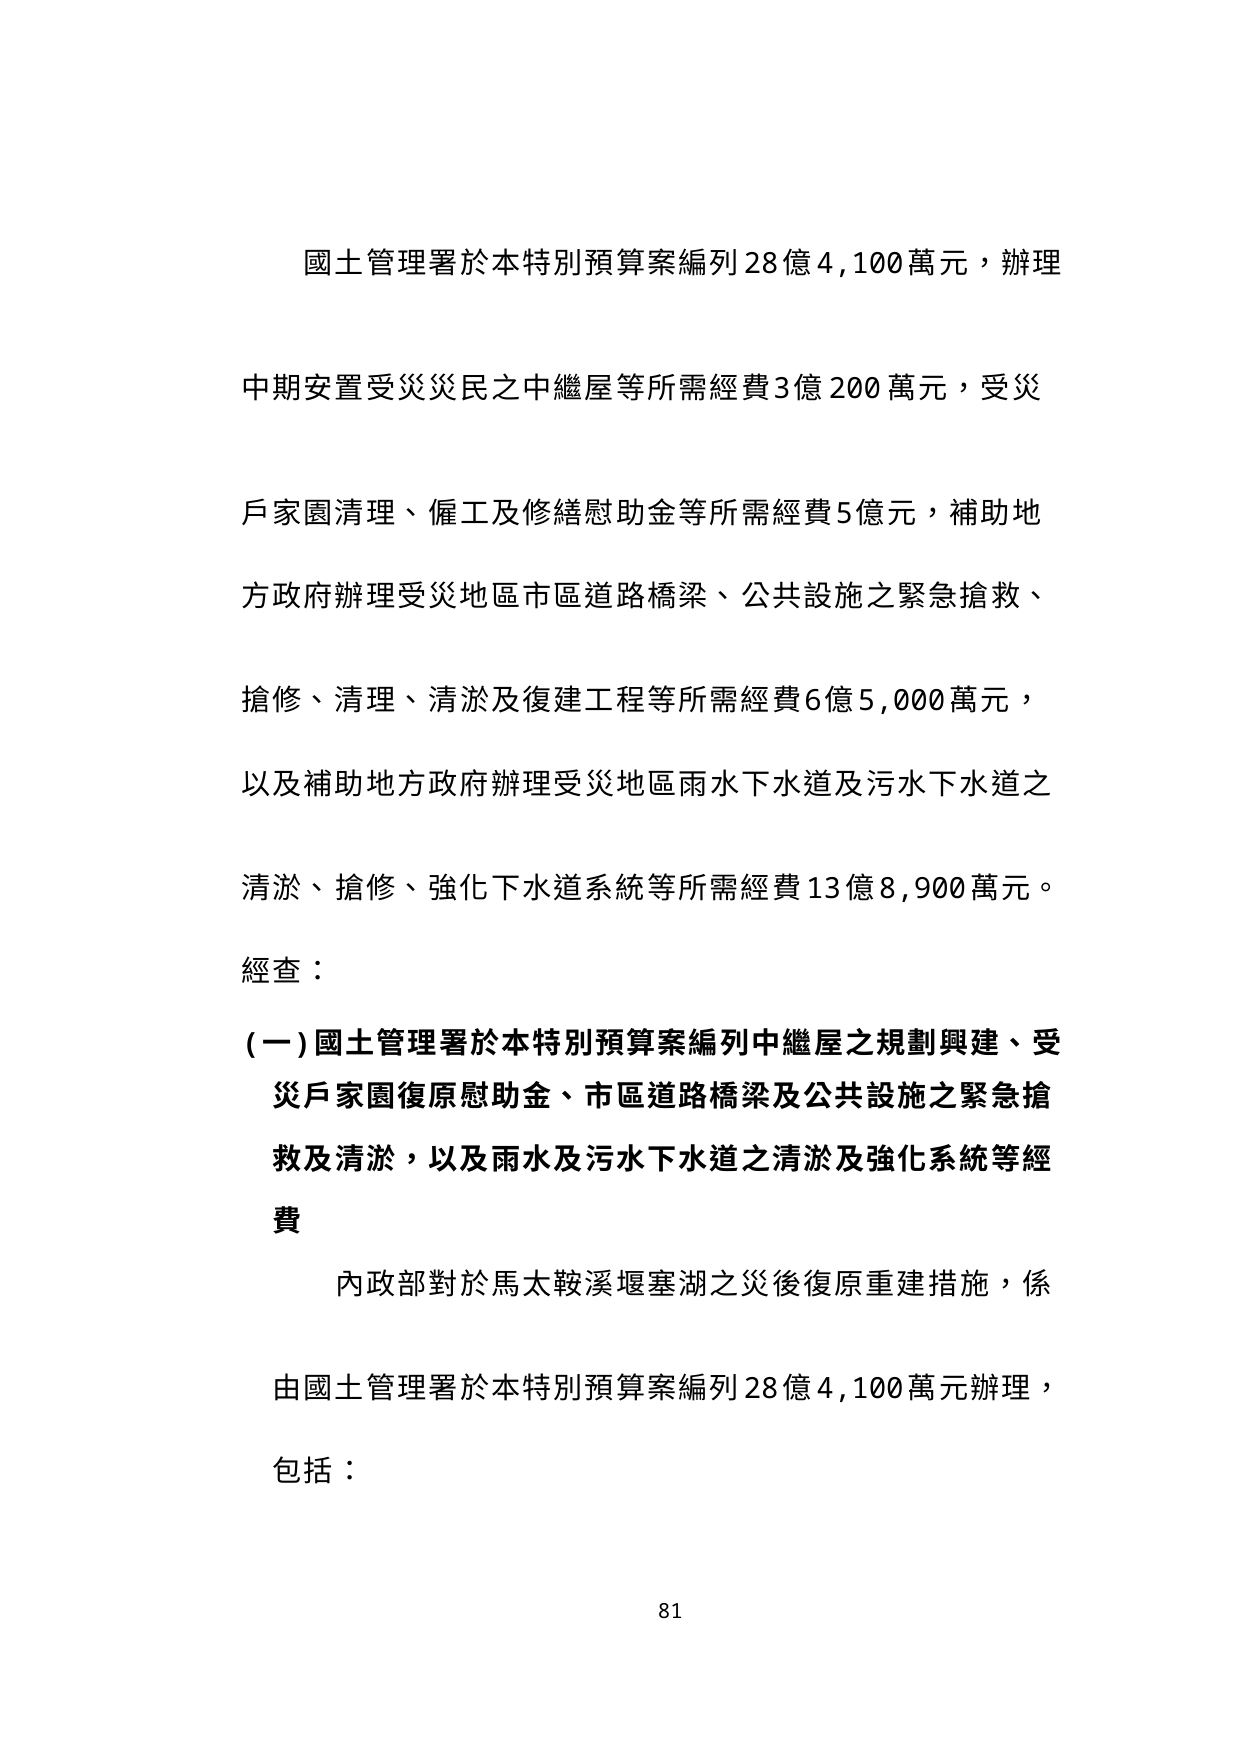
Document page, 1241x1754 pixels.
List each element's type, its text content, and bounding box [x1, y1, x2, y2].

text 國土管理署於本特別預算案編列28億4,100萬元，辦理中期安置受災災民之中繼屋等所需經費3億200萬元，受災戶家園清理、僱工及修繕慰助金等所需經費5億元，補助地方政府辦理受災地區市區道路橋梁、公共設施之緊急搶救、搶修、清理、清淤及復建工程等所需經費6億5,000萬元，以及補助地方政府辦理受災地區雨水下水道及污水下水道之清淤、搶修、強化下水道系統等所需經費13億8,900萬元。經查： [236, 177, 1063, 990]
text (一)國土管理署於本特別預算案編列中繼屋之規劃興建、受災戶家園復原慰助金、市區道路橋梁及公共設施之緊急搶救及清淤，以及雨水及污水下水道之清淤及強化系統等經費 [236, 990, 1063, 1240]
text 內政部對於馬太鞍溪堰塞湖之災後復原重建措施，係由國土管理署於本特別預算案編列28億4,100萬元辦理，包括： [266, 1240, 1063, 1490]
